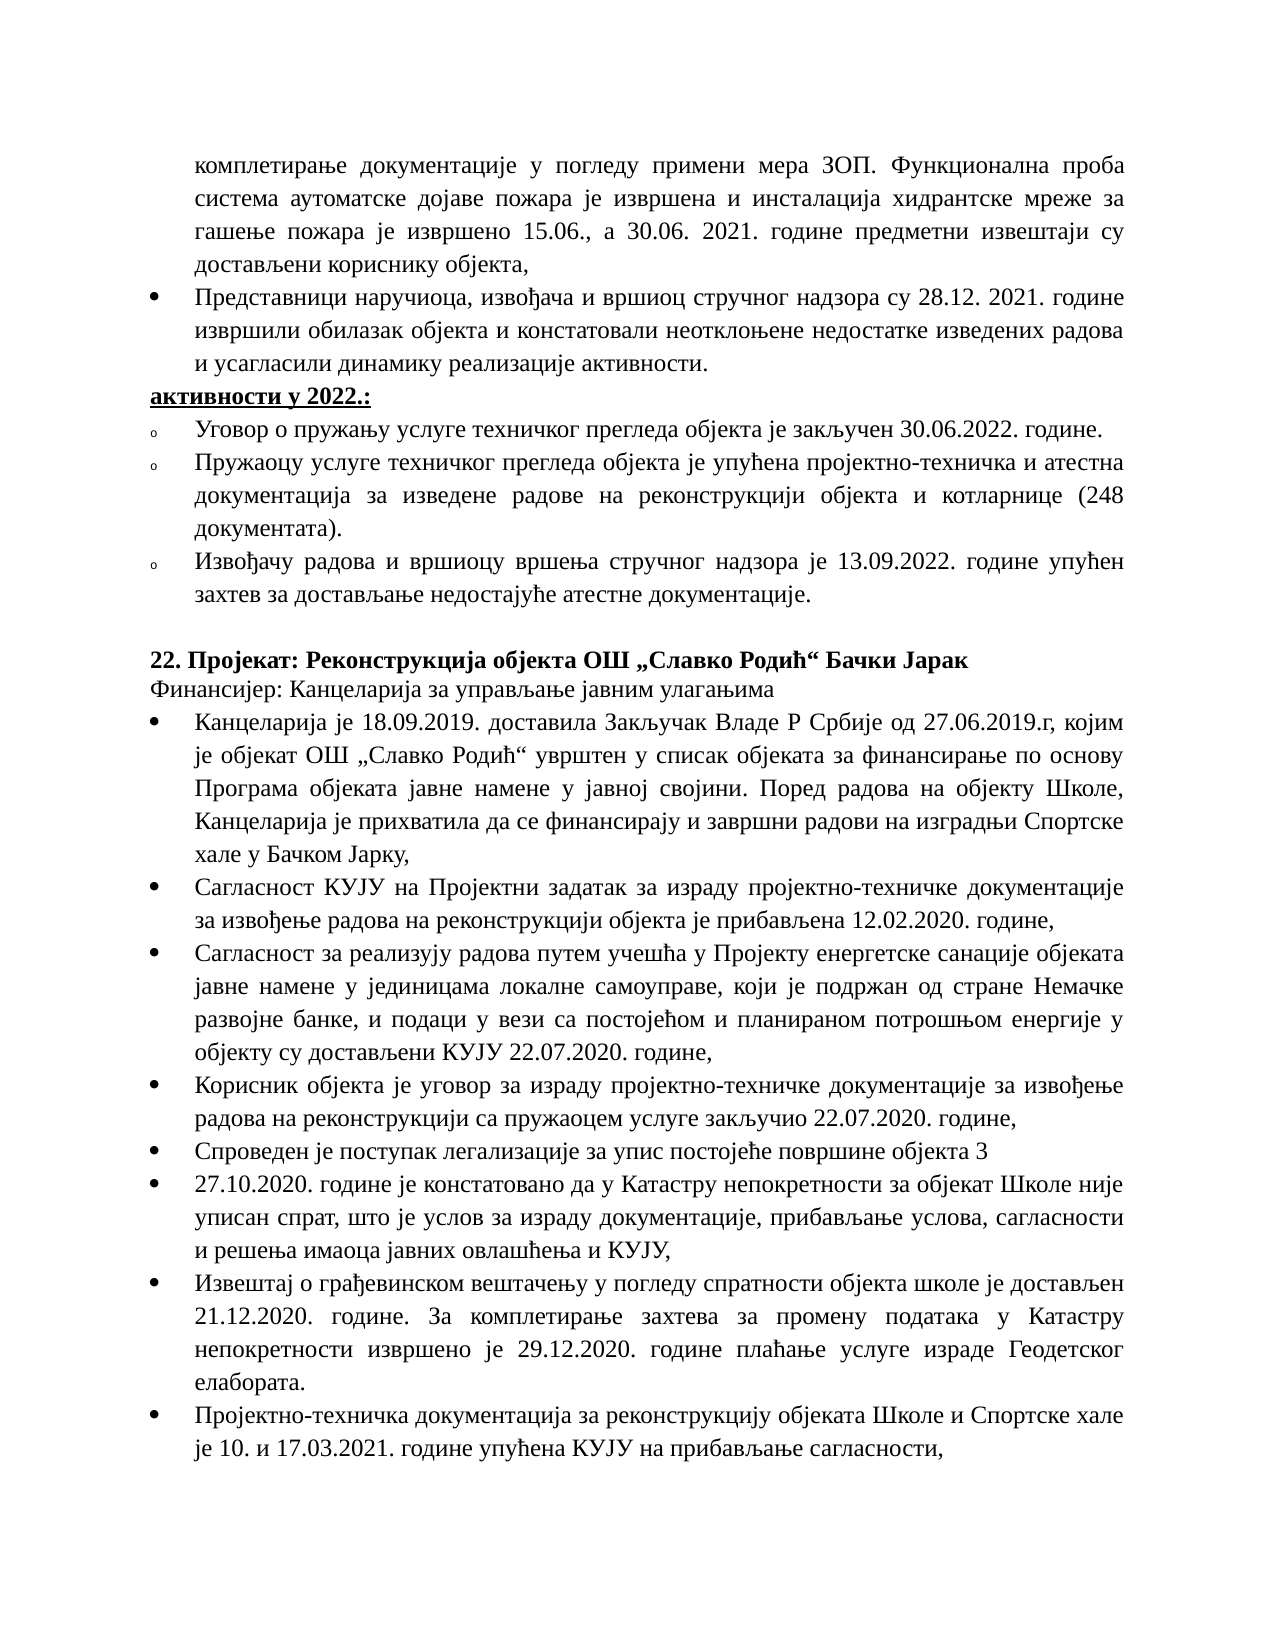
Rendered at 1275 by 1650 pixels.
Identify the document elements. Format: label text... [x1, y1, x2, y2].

list Уговор о пружању услуге техничког прегледа објекта је закључен 30.06.2022. године. [150, 414, 1125, 443]
list Пружаоцу услуге техничког прегледа објекта је упућена пројектно-техничка и атестна документација за изведене радове на реконструкцији објекта и котларнице (248 документата). [150, 447, 1125, 542]
list Сагласност КУЈУ на Пројектни задатак за израду пројектно-техничке документације за извођење радова на реконструкцији објекта је прибављена 12.02.2020. године, [150, 872, 1125, 934]
text Финансијер: Канцеларија за управљање јавним улагањима [150, 674, 1125, 703]
list комплетирање документације у погледу примени мера ЗОП. Функционална проба система аутоматске дојаве пожара је извршена и инсталација хидрантске мреже за гашење пожара је извршено 15.06., а 30.06. 2021. године предметни извештаји су достављени кориснику објекта, [150, 150, 1125, 278]
list Канцеларија је 18.09.2019. доставила Закључак Владе Р Србије од 27.06.2019.г, којим је објекат ОШ „Славко Родић“ уврштен у списак објеката за финансирање по основу Програма објеката јавне намене у јавној својини. Поред радова на објекту Школе, Канцеларија је прихватила да се финансирају и завршни радови на изградњи Спортске хале у Бачком Јарку, [150, 707, 1125, 868]
list Представници наручиоца, извођача и вршиоц стручног надзора су 28.12. 2021. године извршили обилазак објекта и констатовали неотклоњене недостатке изведених радова и усагласили динамику реализације активности. [150, 282, 1125, 377]
list Извештај о грађевинском вештачењу у погледу спратности објекта школе је достављен 21.12.2020. године. За комплетирање захтева за промену података у Катастру непокретности извршено је 29.12.2020. године плаћање услуге израде Геодетског елабората. [150, 1268, 1125, 1396]
text активности у 2022.: [150, 381, 1125, 410]
list Извођачу радова и вршиоцу вршења стручног надзора је 13.09.2022. године упућен захтев за достављање недостајуће атестне документације. [150, 546, 1125, 608]
list Спроведен је поступак легализације за упис постојеће површине објекта 3 [150, 1136, 1125, 1165]
subtitle 22. Пројекат: Реконструкција објекта ОШ „Славко Родић“ Бачки Јарак [150, 645, 1125, 674]
list Корисник објекта је уговор за израду пројектно-техничке документације за извођење радова на реконструкцији са пружаоцем услуге закључио 22.07.2020. године, [150, 1070, 1125, 1132]
list Сагласност за реализују радова путем учешћа у Пројекту енергетске санације објеката јавне намене у јединицама локалне самоуправе, који је подржан од стране Немачке развојне банке, и подаци у вези са постојећом и планираном потрошњом енергије у објекту су достављени КУЈУ 22.07.2020. године, [150, 938, 1125, 1066]
list 27.10.2020. године је констатовано да у Катастру непокретности за објекат Школе није уписан спрат, што је услов за израду документације, прибављање услова, сагласности и решења имаоца јавних овлашћења и КУЈУ, [150, 1169, 1125, 1264]
list Пројектно-техничка документација за реконструкцију објеката Школе и Спортске хале је 10. и 17.03.2021. године упућена КУЈУ на прибављање сагласности, [150, 1401, 1125, 1462]
